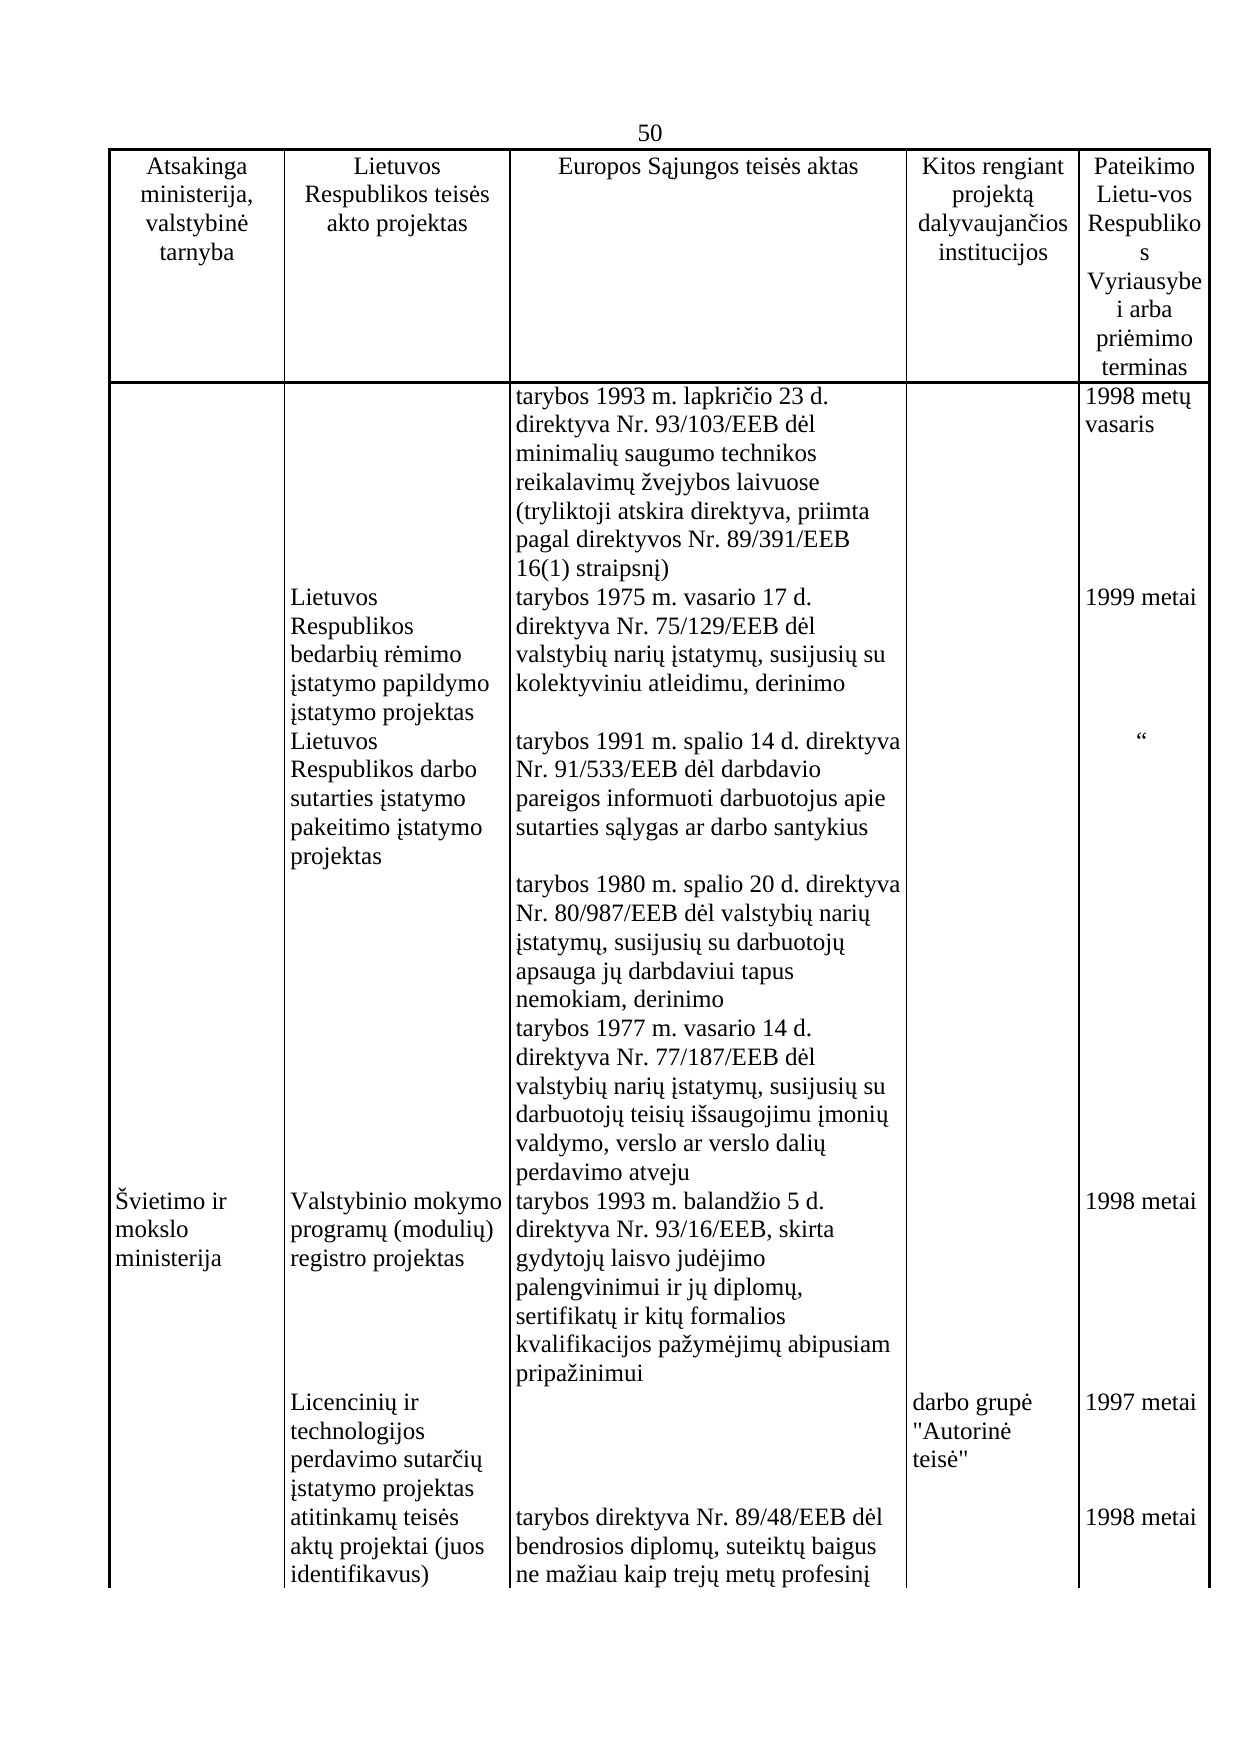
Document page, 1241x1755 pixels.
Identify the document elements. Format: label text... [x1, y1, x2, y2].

table_cell [1214, 870, 1240, 1013]
table_cell tarybos 1980 m. spalio 20 d. direktyva Nr. 80/987/EEB dėl valstybių narių įstatymų, susijusių su darbuotojų apsauga jų darbdaviui tapus nemokiam, derinimo [511, 870, 906, 1013]
table_cell tarybos 1977 m. vasario 14 d. direktyva Nr. 77/187/EEB dėl valstybių narių įstatymų, susijusių su darbuotojų teisių išsaugojimu įmonių valdymo, verslo ar verslo dalių perdavimo atveju [511, 1013, 906, 1186]
table_cell [1214, 1013, 1240, 1186]
table_cell [907, 1502, 1078, 1588]
table_cell [1214, 726, 1240, 869]
table_cell [1214, 381, 1240, 582]
table_cell [1214, 582, 1240, 726]
table_cell [111, 582, 284, 726]
table_header Kitos rengiant projektą dalyvaujančios institucijos [907, 151, 1078, 381]
table_cell [511, 1387, 906, 1502]
table_header Europos Sąjungos teisės aktas [511, 151, 906, 381]
table_cell [1080, 1013, 1208, 1186]
table_header Pateikimo Lietu-vos Respublikos Vyriausybei arba priėmimo terminas [1080, 151, 1208, 381]
table_cell Lietuvos Respublikos darbo sutarties įstatymo pakeitimo įstatymo projektas [285, 726, 509, 869]
table_cell 1998 metų vasaris [1080, 384, 1208, 582]
table_cell 1997 metai [1080, 1387, 1208, 1502]
table_cell [1214, 1186, 1240, 1387]
table_cell “ [1080, 726, 1208, 869]
table_cell [1080, 870, 1208, 1013]
table_cell [285, 1013, 509, 1186]
table_cell 1999 metai [1080, 582, 1208, 726]
table_header Lietuvos Respublikos teisės akto projektas [285, 151, 509, 381]
table_cell [907, 582, 1078, 726]
table_cell [1214, 1387, 1240, 1502]
table_cell tarybos 1993 m. lapkričio 23 d. direktyva Nr. 93/103/EEB dėl minimalių saugumo technikos reikalavimų žvejybos laivuose (tryliktoji atskira direktyva, priimta pagal direktyvos Nr. 89/391/EEB 16(1) straipsnį) [511, 384, 906, 582]
table_cell [907, 384, 1078, 582]
table_cell darbo grupė "Autorinė teisė" [907, 1387, 1078, 1502]
table_cell [111, 1502, 284, 1588]
table_cell [285, 870, 509, 1013]
table_cell [907, 726, 1078, 869]
table_cell Valstybinio mokymo programų (modulių) registro projektas [285, 1186, 509, 1387]
table_cell [907, 1013, 1078, 1186]
table_cell [111, 1387, 284, 1502]
table_cell [907, 870, 1078, 1013]
table_cell [111, 384, 284, 582]
table_cell Lietuvos Respublikos bedarbių rėmimo įstatymo papildymo įstatymo projektas [285, 582, 509, 726]
table_cell [1214, 1502, 1240, 1588]
table_header Atsakinga ministerija, valstybinė tarnyba [111, 151, 284, 381]
table_cell [111, 870, 284, 1013]
table_cell [111, 1013, 284, 1186]
table_cell 1998 metai [1080, 1186, 1208, 1387]
table_cell [111, 726, 284, 869]
table_cell [907, 1186, 1078, 1387]
table_cell tarybos 1991 m. spalio 14 d. direktyva Nr. 91/533/EEB dėl darbdavio pareigos informuoti darbuotojus apie sutarties sąlygas ar darbo santykius [511, 726, 906, 869]
table_cell atitinkamų teisės aktų projektai (juos identifikavus) [285, 1502, 509, 1588]
table_cell [285, 384, 509, 582]
table_cell tarybos 1975 m. vasario 17 d. direktyva Nr. 75/129/EEB dėl valstybių narių įstatymų, susijusių su kolektyviniu atleidimu, derinimo [511, 582, 906, 726]
table_cell Licencinių ir technologijos perdavimo sutarčių įstatymo projektas [285, 1387, 509, 1502]
table_cell tarybos 1993 m. balandžio 5 d. direktyva Nr. 93/16/EEB, skirta gydytojų laisvo judėjimo palengvinimui ir jų diplomų, sertifikatų ir kitų formalios kvalifikacijos pažymėjimų abipusiam pripažinimui [511, 1186, 906, 1387]
table_cell 1998 metai [1080, 1502, 1208, 1588]
table_header [1214, 148, 1240, 381]
table_cell tarybos direktyva Nr. 89/48/EEB dėl bendrosios diplomų, suteiktų baigus ne mažiau kaip trejų metų profesinį [511, 1502, 906, 1588]
table_cell Švietimo ir mokslo ministerija [111, 1186, 284, 1387]
